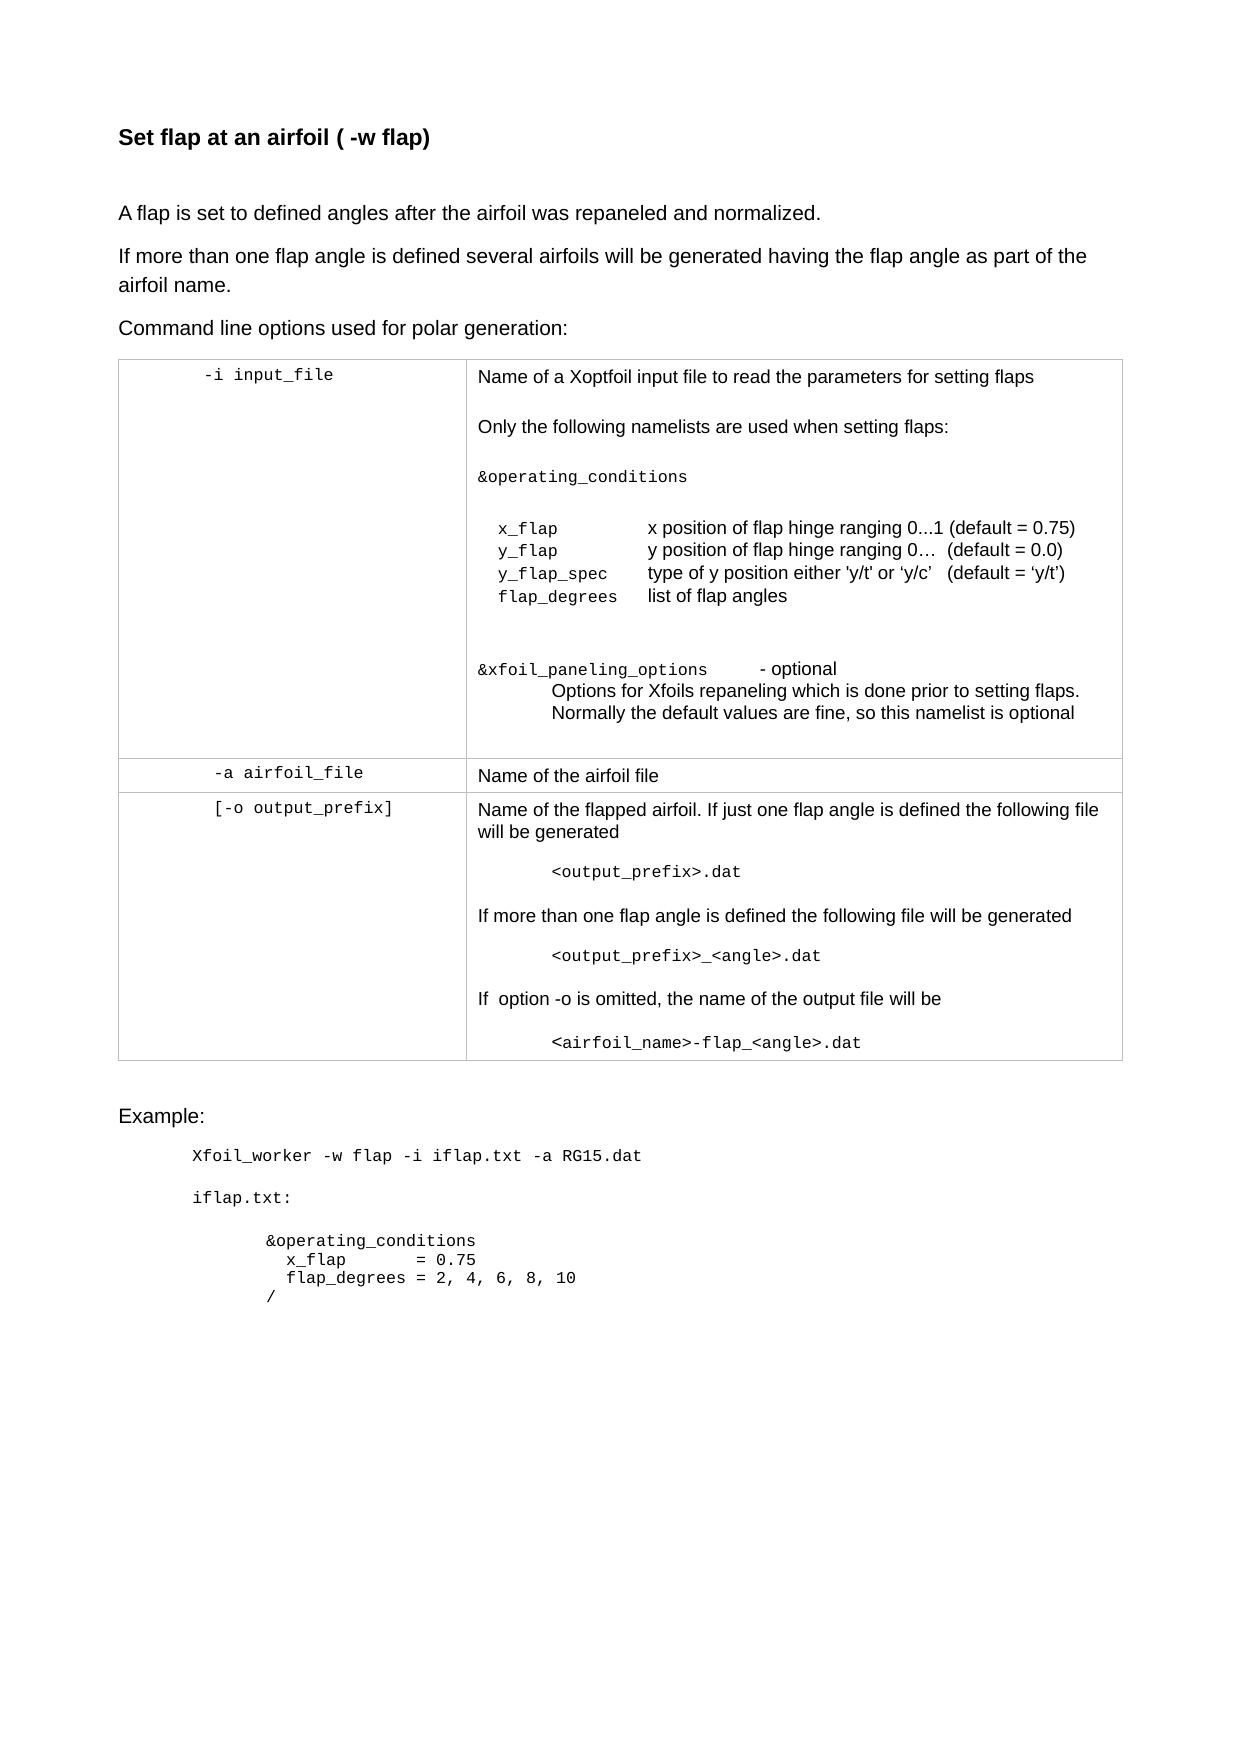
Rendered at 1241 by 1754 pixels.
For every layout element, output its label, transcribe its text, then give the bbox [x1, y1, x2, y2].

table_header Name of a Xoptfoil input file to read the parameters for setting flaps Only the following namelists are used when setting flaps: &operating_conditions x_flap x position of flap hinge ranging 0...1 (default = 0.75) y_flap y position of flap hinge ranging 0… (default = 0.0) y_flap_spec type of y position either 'y/t' or ‘y/c’ (default = ‘y/t’) flap_degrees list of flap angles &xfoil_paneling_options - optional Options for Xfoils repaneling which is done prior to setting flaps. Normally the default values are fine, so this namelist is optional [467, 360, 1122, 758]
text Command line options used for polar generation: [118, 316, 1122, 340]
text Xfoil_worker -w flap -i iflap.txt -a RG15.dat [192, 1147, 1122, 1190]
table_cell [-o output_prefix] [119, 793, 466, 1059]
table_cell Name of the airfoil file [467, 759, 1122, 792]
text If more than one flap angle is defined several airfoils will be generated having the flap angle as part of the airfoil name. [118, 244, 1122, 296]
text &operating_conditions x_flap = 0.75 flap_degrees = 2, 4, 6, 8, 10 / [266, 1232, 1122, 1350]
text iflap.txt: [192, 1190, 1122, 1209]
table_cell Name of the flapped airfoil. If just one flap angle is defined the following file will be generated <output_prefix>.dat If more than one flap angle is defined the following file will be generated <output_prefix>_<angle>.dat If option -o is omitted, the name of the output file will be <airfoil_name>-flap_<angle>.dat [467, 793, 1122, 1059]
table_cell -a airfoil_file [119, 759, 466, 792]
text A flap is set to defined angles after the airfoil was repaneled and normalized. [118, 200, 1122, 224]
table_header -i input_file [119, 360, 466, 758]
subtitle Set flap at an airfoil ( -w flap) [118, 124, 1122, 151]
text Example: [118, 1104, 1122, 1128]
